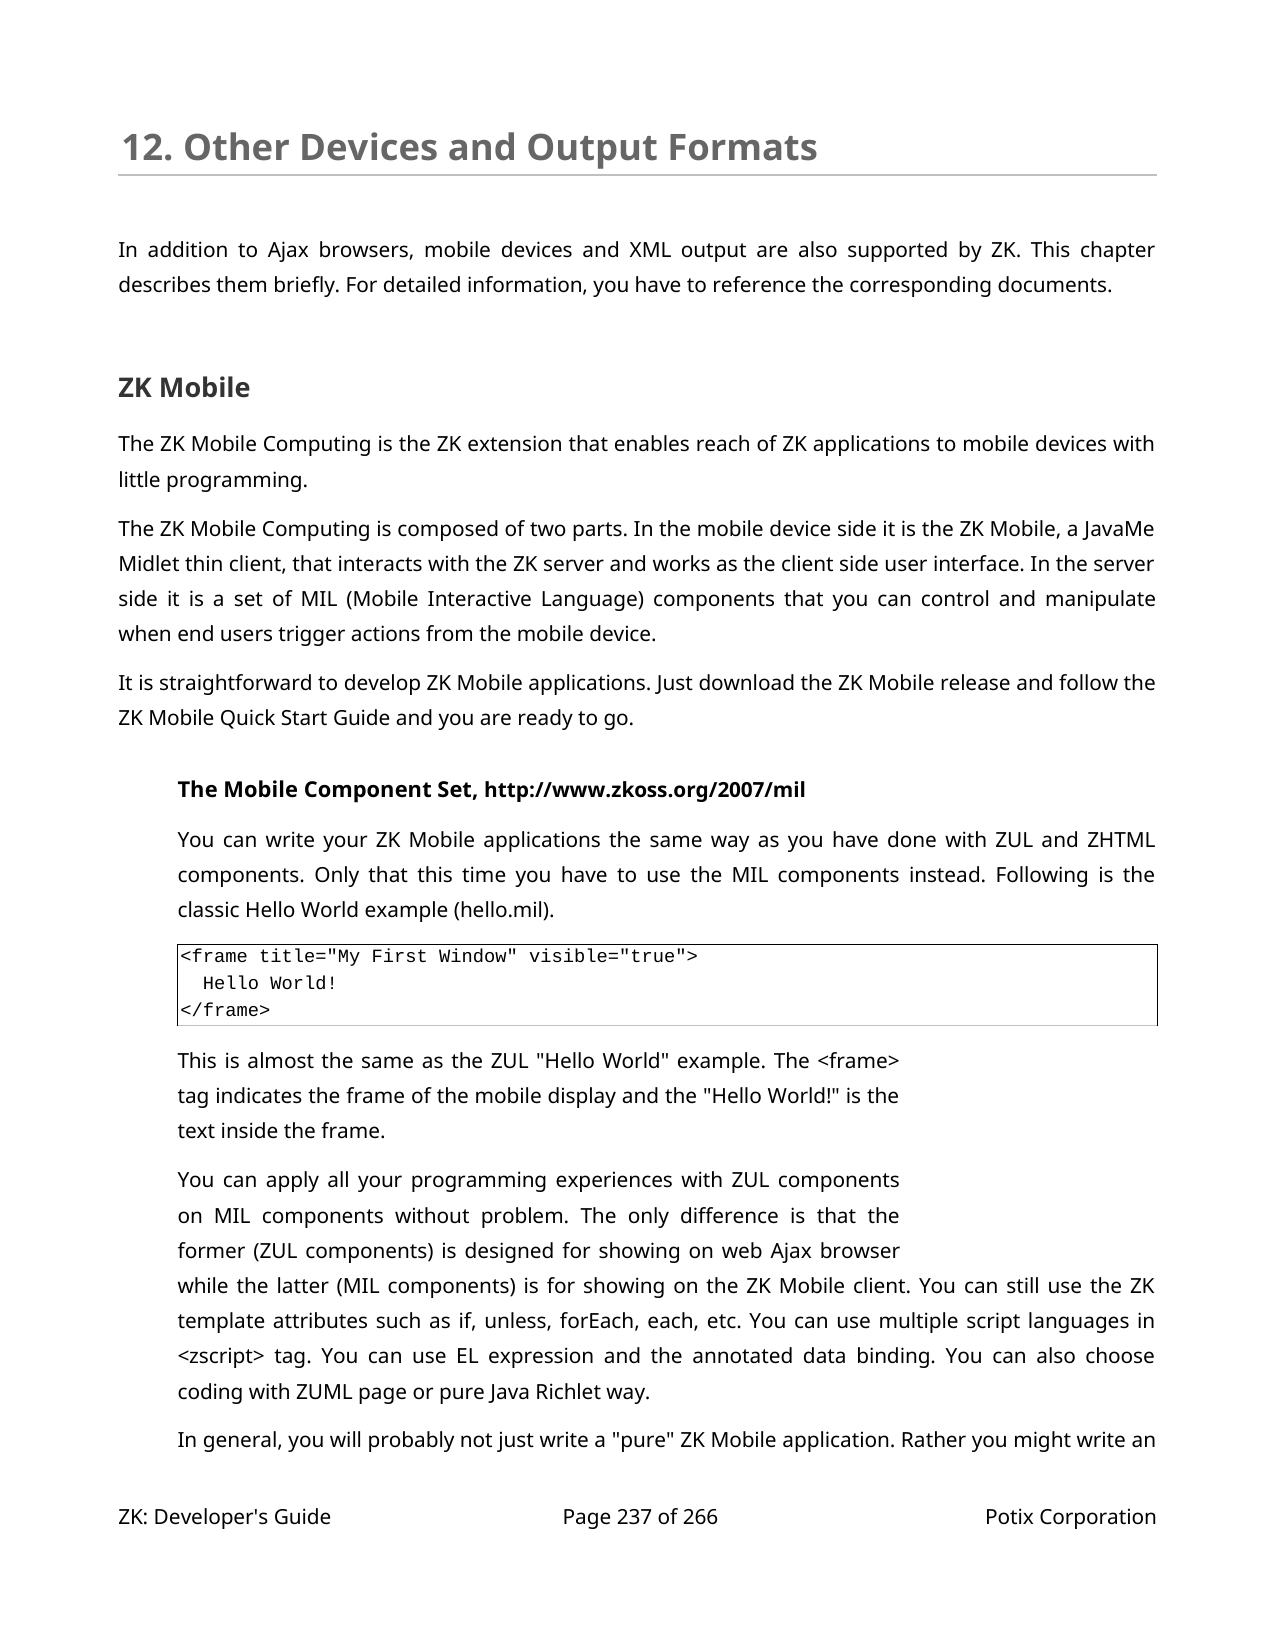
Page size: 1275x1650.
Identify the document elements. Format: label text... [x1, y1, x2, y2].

text </frame> [178, 998, 1157, 1025]
text Hello World! [178, 971, 1157, 995]
subtitle 12. Other Devices and Output Formats [118, 118, 1157, 174]
text In general, you will probably not just write a "pure" ZK Mobile application. Rather you might write an [177, 1426, 1157, 1454]
text You can apply all your programming experiences with ZUL components on MIL components without problem. The only difference is that the former (ZUL components) is designed for showing on web Ajax browser while the latter (MIL components) is for showing on the ZK Mobile client. You can still use the ZK template attributes such as if, unless, forEach, each, etc. You can use multiple script languages in <zscript> tag. You can use EL expression and the annotated data binding. You can also choose coding with ZUML page or pure Java Richlet way. [177, 1166, 1157, 1405]
text In addition to Ajax browsers, mobile devices and XML output are also supported by ZK. This chapter describes them briefly. For detailed information, you have to reference the corresponding documents. [118, 235, 1157, 298]
subtitle The Mobile Component Set, http://www.zkoss.org/2007/mil [177, 774, 1157, 804]
subtitle ZK Mobile [118, 369, 1157, 406]
text This is almost the same as the ZUL "Hello World" example. The <frame> tag indicates the frame of the mobile display and the "Hello World!" is the text inside the frame. [177, 1046, 1157, 1145]
text You can write your ZK Mobile applications the same way as you have done with ZUL and ZHTML components. Only that this time you have to use the MIL components instead. Following is the classic Hello World example (hello.mil). [177, 825, 1157, 923]
text The ZK Mobile Computing is the ZK extension that enables reach of ZK applications to mobile devices with little programming. [118, 429, 1157, 493]
text The ZK Mobile Computing is composed of two parts. In the mobile device side it is the ZK Mobile, a JavaMe Midlet thin client, that interacts with the ZK server and works as the client side user interface. In the server side it is a set of MIL (Mobile Interactive Language) components that you can control and manipulate when end users trigger actions from the mobile device. [118, 514, 1157, 647]
text <frame title="My First Window" visible="true"> [178, 945, 1157, 968]
text It is straightforward to develop ZK Mobile applications. Just download the ZK Mobile release and follow the ZK Mobile Quick Start Guide and you are ready to go. [118, 668, 1157, 732]
